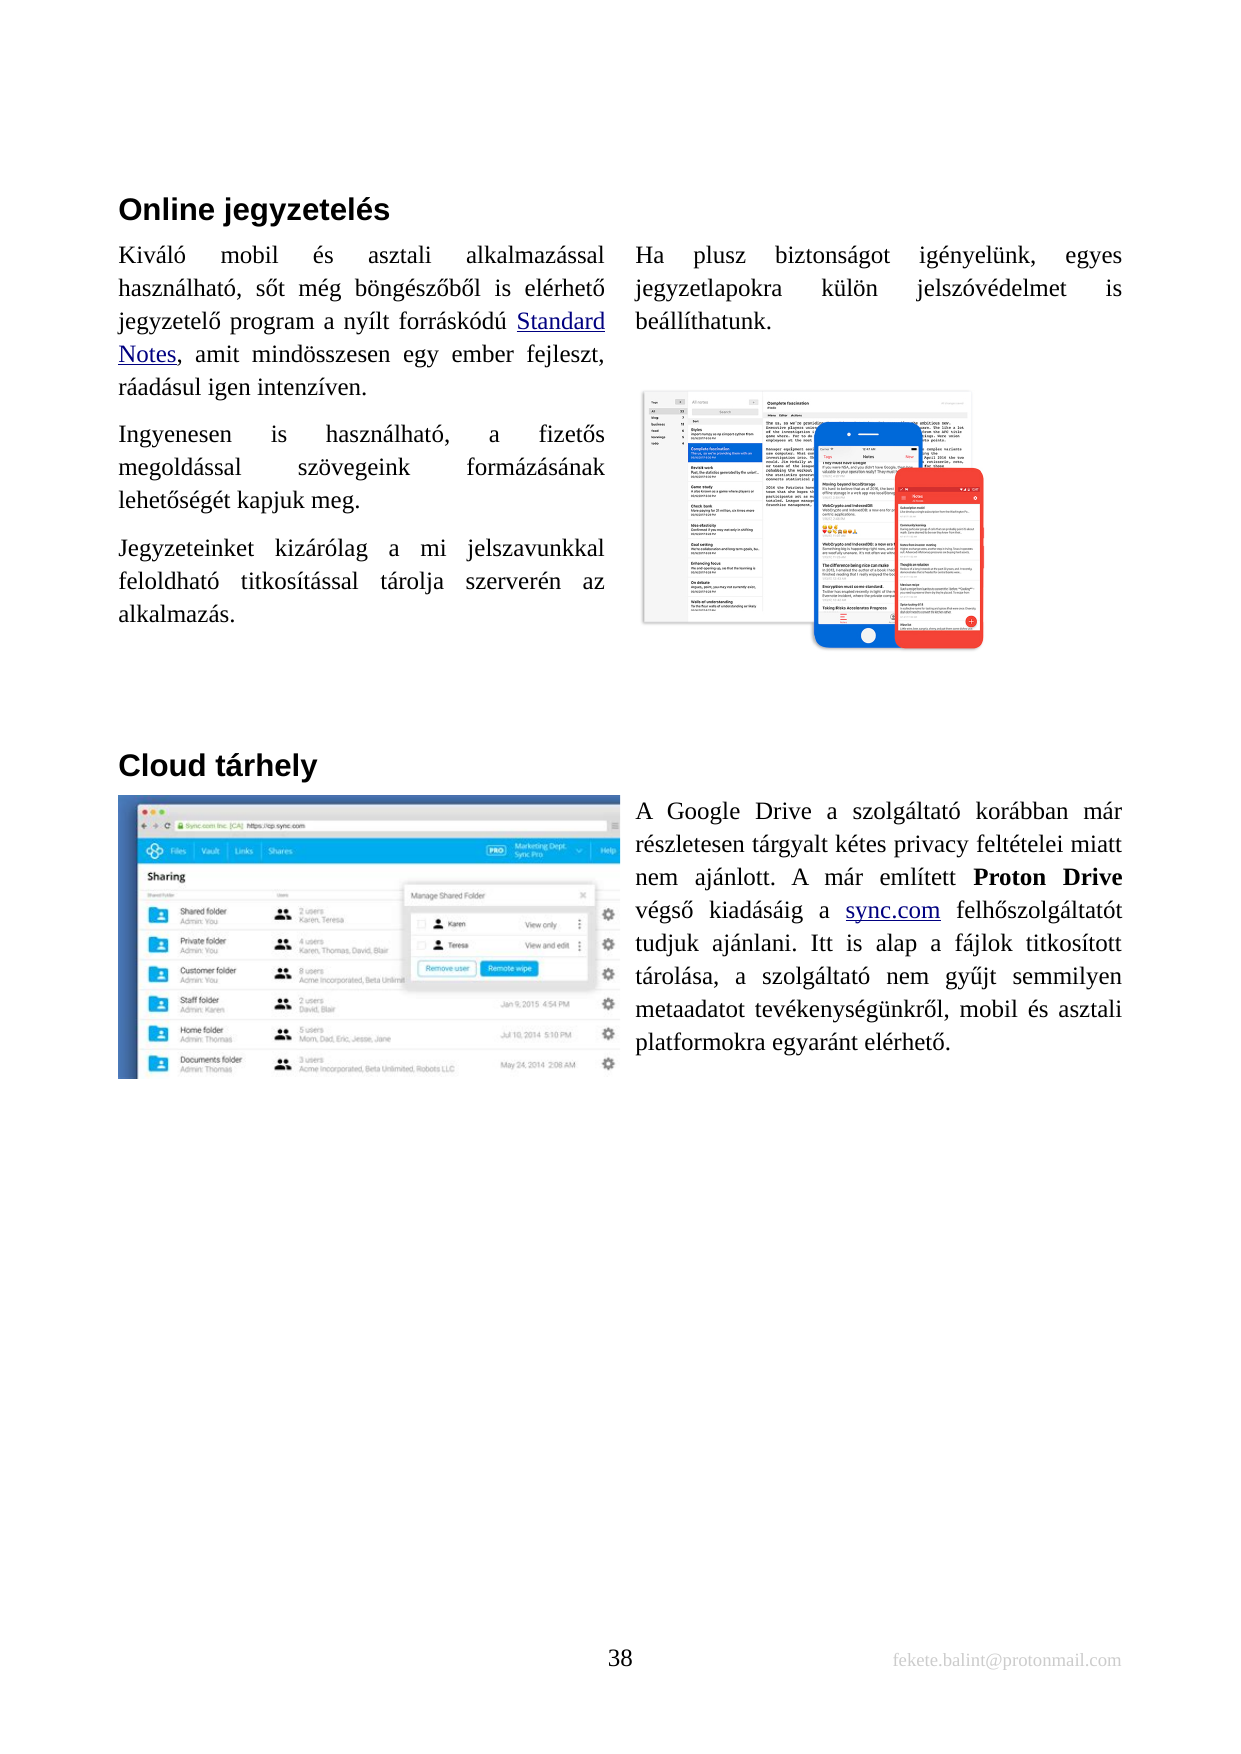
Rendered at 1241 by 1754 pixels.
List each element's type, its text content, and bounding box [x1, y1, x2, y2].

picture [486, 845, 506, 855]
picture [269, 848, 292, 854]
text Kiváló mobil és asztali alkalmazással használható, sőt még böngészőből is elérhető jegyzetelő program a nyílt forráskódú Standard Notes, amit mindösszesen egy ember fejleszt, ráadásul igen intenzíven. [118, 240, 605, 401]
subtitle Online jegyzetelés [118, 191, 1122, 227]
picture [601, 849, 616, 854]
picture [118, 795, 621, 1079]
picture [171, 849, 185, 854]
text Ingyenesen is használható, a fizetős megoldással szövegeink formázásának lehetőségét kapjuk meg. [118, 419, 605, 514]
text A Google Drive a szolgáltató korábban már részletesen tárgyalt kétes privacy feltételei miatt nem ajánlott. A már említett Proton Drive végső kiadásáig a sync.com felhőszolgáltatót tudjuk ajánlani. Itt is alap a fájlok titkosított tárolása, a szolgáltató nem gyűjt semmilyen metaadatot tevékenységünkről, mobil és asztali platformokra egyaránt elérhető. [635, 796, 1122, 1056]
picture [515, 844, 565, 858]
picture [146, 844, 163, 859]
subtitle Cloud tárhely [118, 747, 1122, 783]
picture [236, 848, 253, 854]
text Ha plusz biztonságot igényelünk, egyes jegyzetlapokra külön jelszóvédelmet is beállíthatunk. [635, 240, 1122, 334]
text Jegyzeteinket kizárólag a mi jelszavunkkal feloldható titkosítással tárolja szerverén az alkalmazás. [118, 533, 605, 628]
picture [635, 353, 993, 660]
picture [203, 849, 219, 854]
